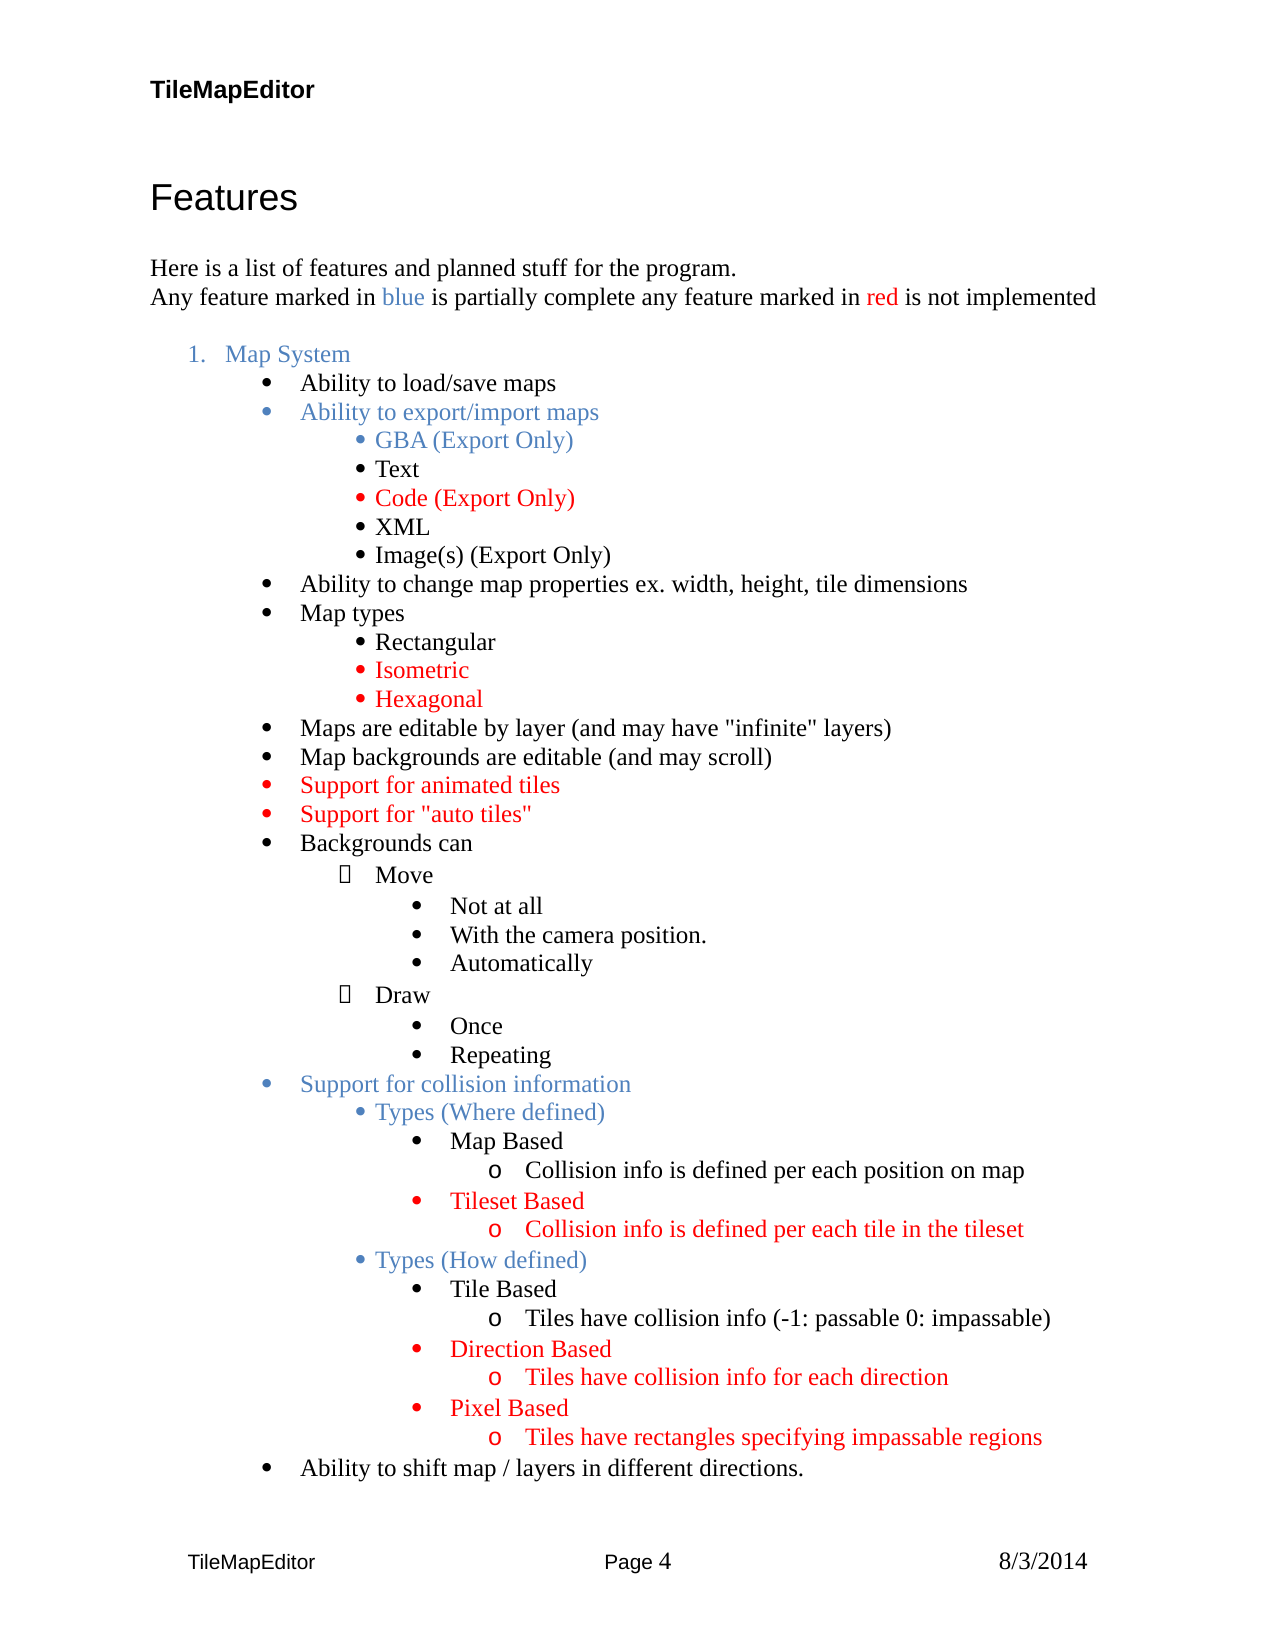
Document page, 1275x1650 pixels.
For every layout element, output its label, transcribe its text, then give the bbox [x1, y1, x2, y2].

list Once [412, 1011, 1125, 1040]
list Ability to export/import maps [262, 397, 1125, 426]
text Any feature marked in blue is partially complete any feature marked in red is not implemented [150, 282, 1125, 311]
list Map System [187, 339, 1125, 368]
list Tileset Based [412, 1186, 1125, 1214]
list Draw [337, 977, 1125, 1011]
list Collision info is defined per each tile in the tileset [487, 1214, 1125, 1245]
list With the camera position. [412, 920, 1125, 948]
list Not at all [412, 891, 1125, 920]
list Text [356, 454, 1125, 483]
list Map backgrounds are editable (and may scroll) [262, 742, 1125, 771]
text Here is a list of features and planned stuff for the program. [150, 253, 1125, 282]
list Types (How defined) [356, 1245, 1125, 1274]
list XML [356, 512, 1125, 541]
list Ability to load/save maps [262, 368, 1125, 397]
list GBA (Export Only) [356, 426, 1125, 454]
list Code (Export Only) [356, 483, 1125, 512]
list Isometric [356, 656, 1125, 684]
list Tiles have collision info (-1: passable 0: impassable) [487, 1303, 1125, 1334]
list Hexagonal [356, 684, 1125, 713]
list Tiles have rectangles specifying impassable regions [487, 1422, 1125, 1453]
list Repeating [412, 1040, 1125, 1069]
list Support for animated tiles [262, 771, 1125, 799]
list Tiles have collision info for each direction [487, 1362, 1125, 1393]
list Image(s) (Export Only) [356, 541, 1125, 569]
list Backgrounds can [262, 828, 1125, 857]
list Map types [262, 598, 1125, 627]
subtitle Features [150, 175, 1125, 218]
list Tile Based [412, 1274, 1125, 1303]
list Types (Where defined) [356, 1097, 1125, 1126]
list Ability to shift map / layers in different directions. [262, 1453, 1125, 1482]
list Collision info is defined per each position on map [487, 1155, 1125, 1186]
list Automatically [412, 948, 1125, 977]
list Move [337, 857, 1125, 891]
list Maps are editable by layer (and may have "infinite" layers) [262, 713, 1125, 742]
list Pixel Based [412, 1393, 1125, 1422]
list Rectangular [356, 627, 1125, 656]
list Map Based [412, 1126, 1125, 1155]
list Ability to change map properties ex. width, height, tile dimensions [262, 569, 1125, 598]
list Direction Based [412, 1334, 1125, 1362]
list Support for collision information [262, 1069, 1125, 1097]
list Support for "auto tiles" [262, 799, 1125, 828]
